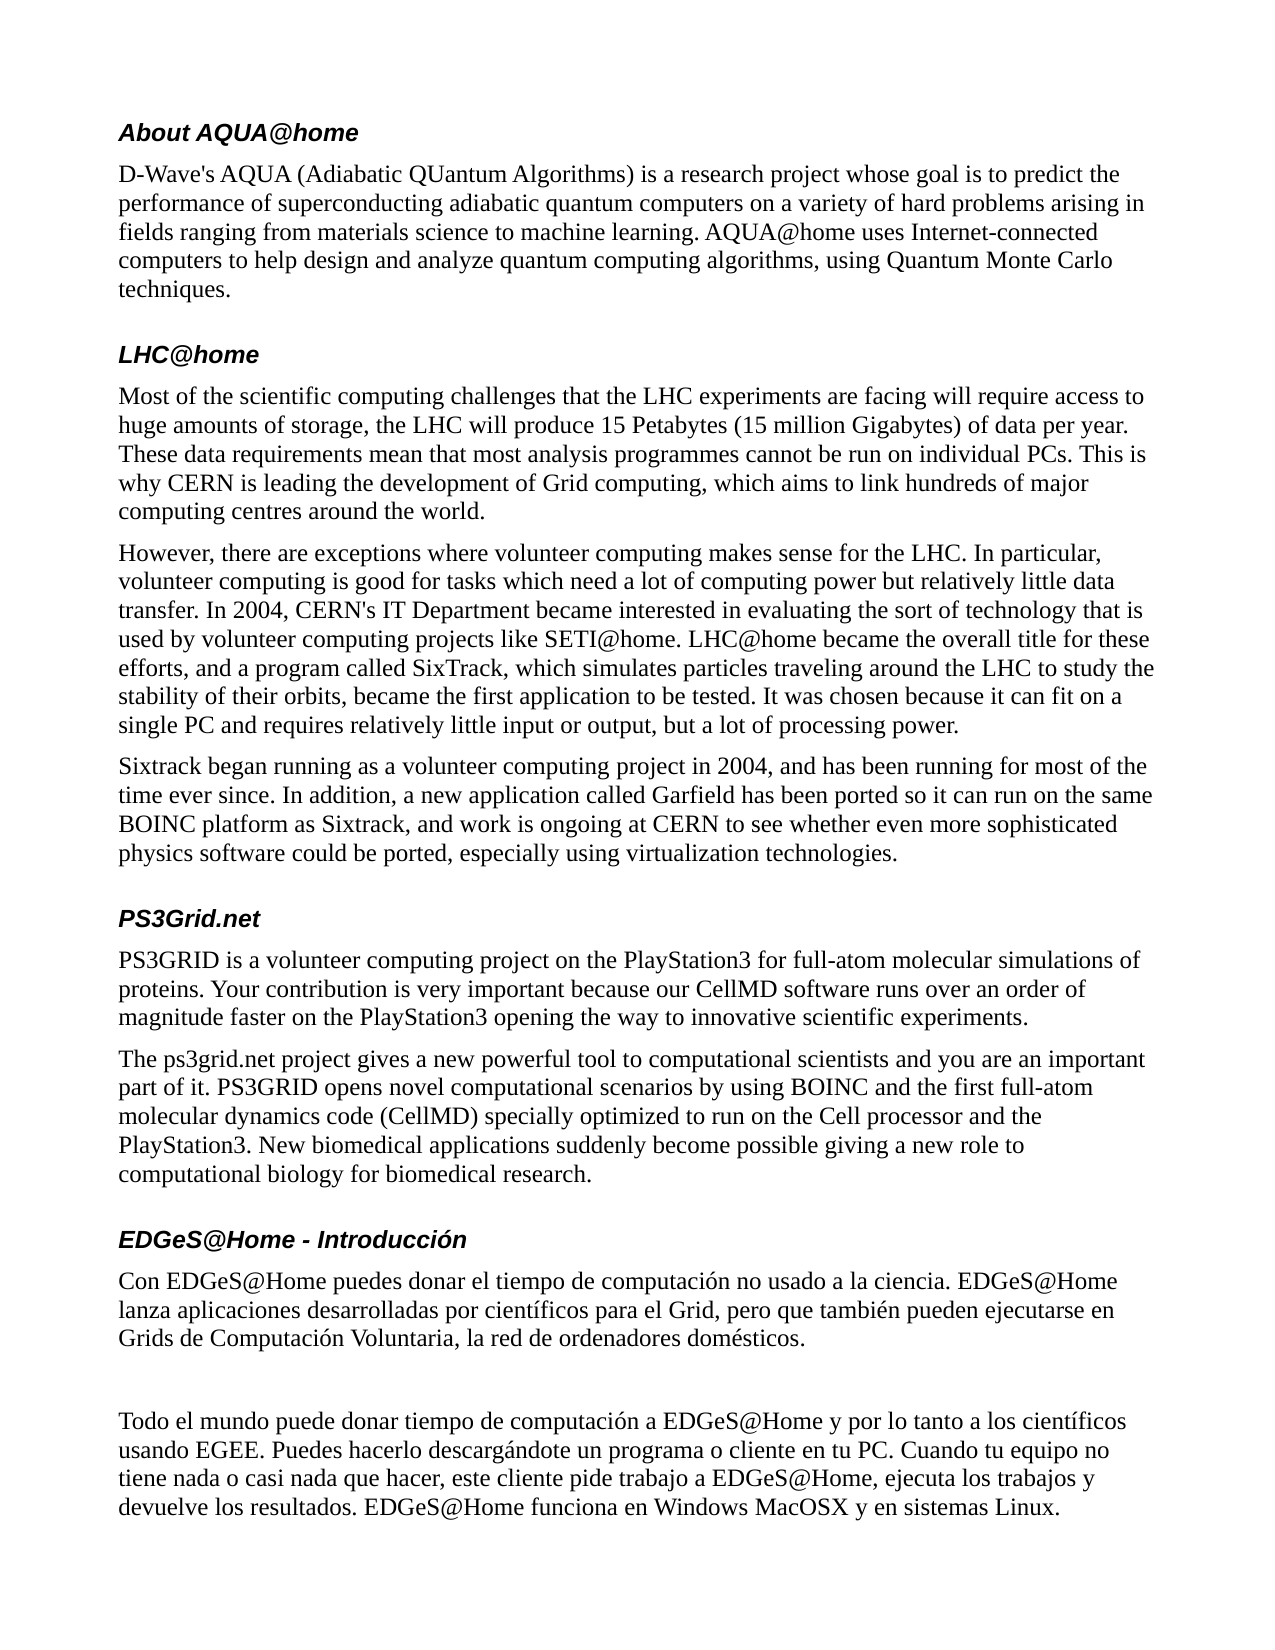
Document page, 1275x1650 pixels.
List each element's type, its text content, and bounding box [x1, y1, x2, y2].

text However, there are exceptions where volunteer computing makes sense for the LHC. In particular, volunteer computing is good for tasks which need a lot of computing power but relatively little data transfer. In 2004, CERN's IT Department became interested in evaluating the sort of technology that is used by volunteer computing projects like SETI@home. LHC@home became the overall title for these efforts, and a program called SixTrack, which simulates particles traveling around the LHC to study the stability of their orbits, became the first application to be tested. It was chosen because it can fit on a single PC and requires relatively little input or output, but a lot of processing power. [118, 538, 1157, 739]
text Con EDGeS@Home puedes donar el tiempo de computación no usado a la ciencia. EDGeS@Home lanza aplicaciones desarrolladas por científicos para el Grid, pero que también pueden ejecutarse en Grids de Computación Voluntaria, la red de ordenadores domésticos. [118, 1266, 1157, 1352]
text PS3GRID is a volunteer computing project on the PlayStation3 for full-atom molecular simulations of proteins. Your contribution is very important because our CellMD software runs over an order of magnitude faster on the PlayStation3 opening the way to innovative scientific experiments. [118, 945, 1157, 1031]
text The ps3grid.net project gives a new powerful tool to computational scientists and you are an important part of it. PS3GRID opens novel computational scenarios by using BOINC and the first full-atom molecular dynamics code (CellMD) specially optimized to run on the Cell processor and the PlayStation3. New biomedical applications suddenly become possible giving a new role to computational biology for biomedical research. [118, 1044, 1157, 1187]
subtitle PS3Grid.net [118, 904, 1157, 932]
text Sixtrack began running as a volunteer computing project in 2004, and has been running for most of the time ever since. In addition, a new application called Garfield has been ported so it can run on the same BOINC platform as Sixtrack, and work is ongoing at CERN to see whether even more sophisticated physics software could be ported, especially using virtualization technologies. [118, 751, 1157, 866]
subtitle EDGeS@Home - Introducción [118, 1225, 1157, 1253]
text Most of the scientific computing challenges that the LHC experiments are facing will require access to huge amounts of storage, the LHC will produce 15 Petabytes (15 million Gigabytes) of data per year. These data requirements mean that most analysis programmes cannot be run on individual PCs. This is why CERN is leading the development of Grid computing, which aims to link hundreds of major computing centres around the world. [118, 381, 1157, 525]
text D-Wave's AQUA (Adiabatic QUantum Algorithms) is a research project whose goal is to predict the performance of superconducting adiabatic quantum computers on a variety of hard problems arising in fields ranging from materials science to machine learning. AQUA@home uses Internet-connected computers to help design and analyze quantum computing algorithms, using Quantum Monte Carlo techniques. [118, 159, 1157, 303]
text Todo el mundo puede donar tiempo de computación a EDGeS@Home y por lo tanto a los científicos usando EGEE. Puedes hacerlo descargándote un programa o cliente en tu PC. Cuando tu equipo no tiene nada o casi nada que hacer, este cliente pide trabajo a EDGeS@Home, ejecuta los trabajos y devuelve los resultados. EDGeS@Home funciona en Windows MacOSX y en sistemas Linux. [118, 1406, 1157, 1521]
subtitle About AQUA@home [118, 118, 1157, 147]
subtitle LHC@home [118, 340, 1157, 369]
